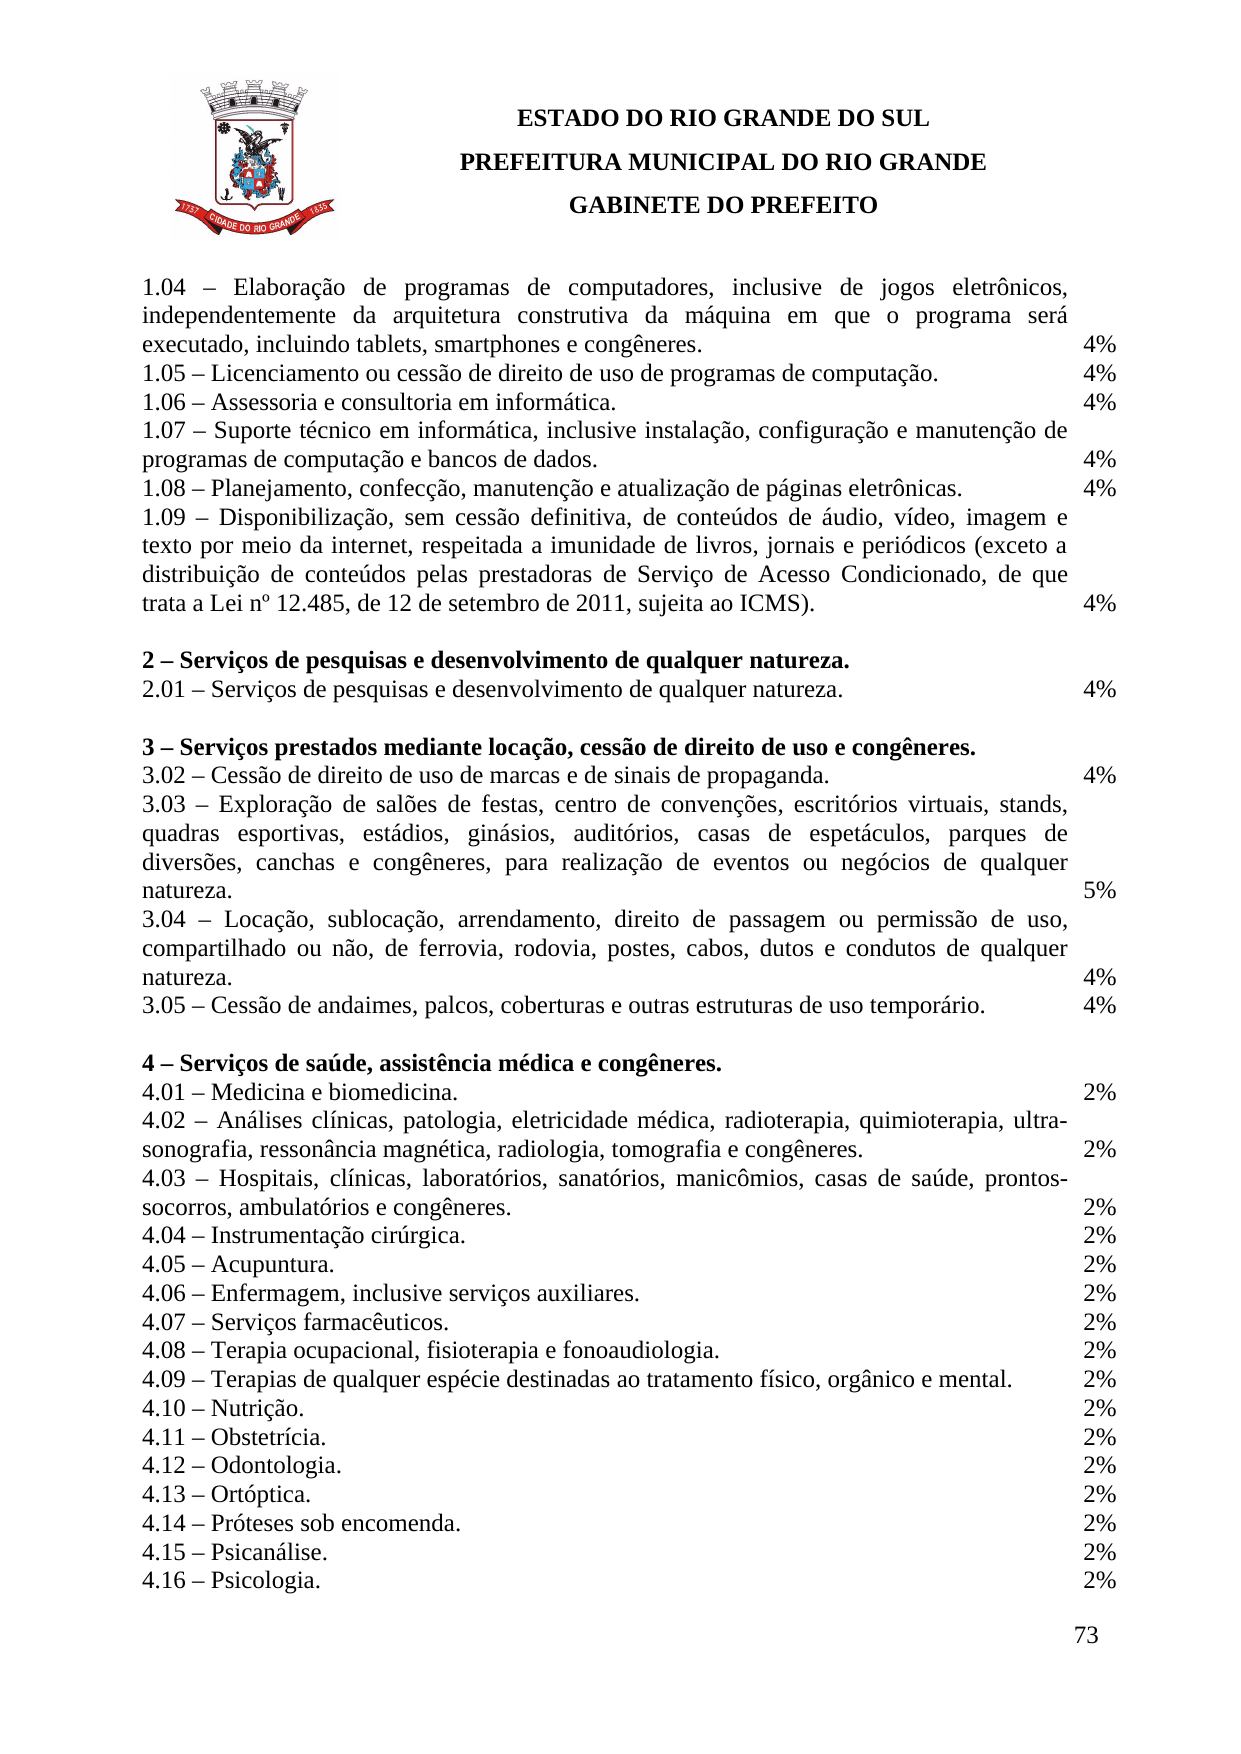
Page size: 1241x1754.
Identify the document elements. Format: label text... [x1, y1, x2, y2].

text 4.03 – Hospitais, clínicas, laboratórios, sanatórios, manicômios, casas de saúde, prontos-socorros, ambulatórios e congêneres. 2% [142, 1163, 1069, 1220]
text 4.13 – Ortóptica. 2% [142, 1479, 1069, 1508]
text 4.04 – Instrumentação cirúrgica. 2% [142, 1220, 1069, 1249]
text 4.06 – Enfermagem, inclusive serviços auxiliares. 2% [142, 1278, 1069, 1307]
text 4.15 – Psicanálise. 2% [142, 1537, 1069, 1565]
text 4.02 – Análises clínicas, patologia, eletricidade médica, radioterapia, quimioterapia, ultra-sonografia, ressonância magnética, radiologia, tomografia e congêneres. 2% [142, 1105, 1069, 1163]
text 4.09 – Terapias de qualquer espécie destinadas ao tratamento físico, orgânico e mental. 2% [142, 1364, 1069, 1393]
text 1.06 – Assessoria e consultoria em informática. 4% [142, 387, 1069, 415]
text 3.04 – Locação, sublocação, arrendamento, direito de passagem ou permissão de uso, compartilhado ou não, de ferrovia, rodovia, postes, cabos, dutos e condutos de qualquer natureza. 4% [142, 904, 1069, 990]
text 1.07 – Suporte técnico em informática, inclusive instalação, configuração e manutenção de programas de computação e bancos de dados. 4% [142, 415, 1069, 473]
text 4 – Serviços de saúde, assistência médica e congêneres. [142, 1048, 1069, 1077]
text 1.09 – Disponibilização, sem cessão definitiva, de conteúdos de áudio, vídeo, imagem e texto por meio da internet, respeitada a imunidade de livros, jornais e periódicos (exceto a distribuição de conteúdos pelas prestadoras de Serviço de Acesso Condicionado, de que trata a Lei nº 12.485, de 12 de setembro de 2011, sujeita ao ICMS). 4% [142, 502, 1069, 617]
text 4.07 – Serviços farmacêuticos. 2% [142, 1307, 1069, 1335]
text 4.08 – Terapia ocupacional, fisioterapia e fonoaudiologia. 2% [142, 1335, 1069, 1364]
text 2.01 – Serviços de pesquisas e desenvolvimento de qualquer natureza. 4% [142, 674, 1069, 703]
text 4.11 – Obstetrícia. 2% [142, 1422, 1069, 1450]
text 3.03 – Exploração de salões de festas, centro de convenções, escritórios virtuais, stands, quadras esportivas, estádios, ginásios, auditórios, casas de espetáculos, parques de diversões, canchas e congêneres, para realização de eventos ou negócios de qualquer natureza. 5% [142, 789, 1069, 904]
text 2 – Serviços de pesquisas e desenvolvimento de qualquer natureza. [142, 645, 1069, 674]
text 1.04 – Elaboração de programas de computadores, inclusive de jogos eletrônicos, independentemente da arquitetura construtiva da máquina em que o programa será executado, incluindo tablets, smartphones e congêneres. 4% [142, 272, 1069, 358]
text 4.14 – Próteses sob encomenda. 2% [142, 1508, 1069, 1537]
text 4.05 – Acupuntura. 2% [142, 1249, 1069, 1278]
text 1.08 – Planejamento, confecção, manutenção e atualização de páginas eletrônicas. 4% [142, 473, 1069, 502]
text 3 – Serviços prestados mediante locação, cessão de direito de uso e congêneres. [142, 732, 1069, 760]
text 4.16 – Psicologia. 2% [142, 1565, 1069, 1594]
text 1.05 – Licenciamento ou cessão de direito de uso de programas de computação. 4% [142, 358, 1069, 387]
text 3.05 – Cessão de andaimes, palcos, coberturas e outras estruturas de uso temporário. 4% [142, 990, 1069, 1019]
text 4.12 – Odontologia. 2% [142, 1450, 1069, 1479]
picture [169, 73, 340, 242]
text 4.01 – Medicina e biomedicina. 2% [142, 1077, 1069, 1105]
text 3.02 – Cessão de direito de uso de marcas e de sinais de propaganda. 4% [142, 760, 1069, 789]
text 4.10 – Nutrição. 2% [142, 1393, 1069, 1422]
